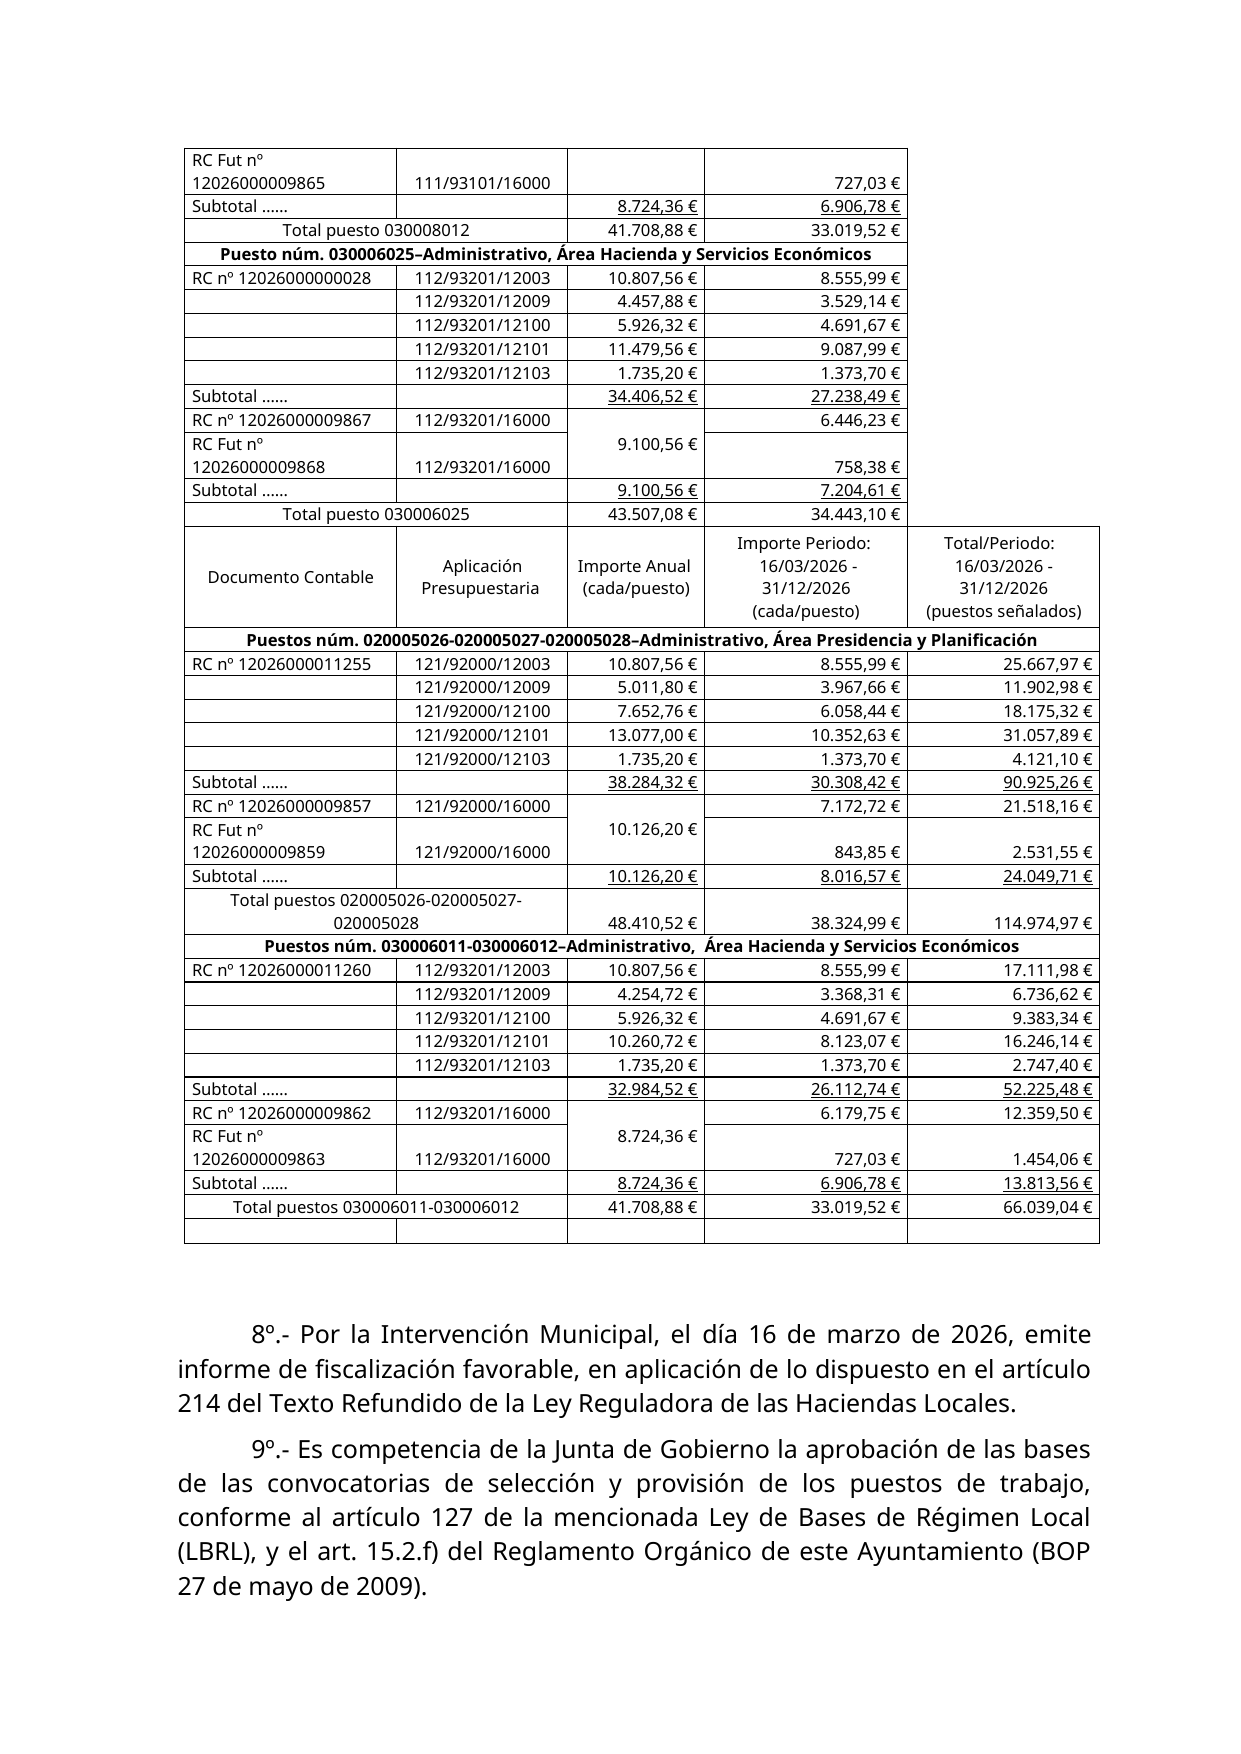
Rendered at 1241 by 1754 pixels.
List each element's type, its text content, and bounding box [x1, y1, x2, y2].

table_cell 8.123,07 € [705, 1030, 907, 1053]
table_cell 10.126,20 € [568, 795, 704, 864]
table_cell [185, 1054, 396, 1076]
table_cell 9.383,34 € [908, 1006, 1099, 1029]
table_cell 41.708,88 € [568, 219, 704, 242]
table_cell 727,03 € [705, 1125, 907, 1170]
table_cell 16.246,14 € [908, 1030, 1099, 1053]
table_cell 6.446,23 € [705, 409, 907, 432]
table_cell 6.179,75 € [705, 1101, 907, 1124]
table_cell 10.126,20 € [568, 865, 704, 887]
table_cell [1100, 265, 1240, 289]
table_cell [185, 290, 396, 313]
table_cell 33.019,52 € [705, 1195, 907, 1218]
table_cell 11.902,98 € [908, 676, 1099, 698]
table_cell [397, 1268, 568, 1292]
table_cell 13.813,56 € [908, 1171, 1099, 1194]
table_cell 3.368,31 € [705, 983, 907, 1005]
table_cell [908, 148, 1100, 194]
table_cell 112/93201/12103 [397, 361, 567, 384]
table_cell [1100, 242, 1240, 265]
table_cell [1100, 478, 1240, 502]
table_cell 66.039,04 € [908, 1195, 1099, 1218]
table_cell [1100, 817, 1240, 864]
table_cell Subtotal …… [185, 865, 396, 887]
table_cell 3.967,66 € [705, 676, 907, 698]
table_cell 41.708,88 € [568, 1195, 704, 1218]
table_cell [185, 1268, 397, 1292]
table_cell [1100, 722, 1240, 746]
table_cell 112/93201/16000 [397, 433, 567, 478]
table_cell [908, 265, 1100, 289]
table_cell [908, 384, 1100, 408]
table_cell 4.121,10 € [908, 747, 1099, 770]
table_cell 8.724,36 € [568, 1101, 704, 1170]
table_cell [1100, 1005, 1240, 1029]
table_cell [397, 1078, 567, 1100]
table_cell [1100, 194, 1240, 218]
table_cell 112/93201/12100 [397, 314, 567, 337]
table_cell [185, 361, 396, 384]
table_cell [908, 1268, 1100, 1292]
table_cell [185, 1030, 396, 1053]
table_cell Total puestos 030006011-030006012 [185, 1195, 567, 1218]
table_cell 31.057,89 € [908, 723, 1099, 746]
table_cell [908, 1219, 1099, 1243]
table_cell 1.735,20 € [568, 747, 704, 770]
table_cell [908, 502, 1100, 526]
table_cell [705, 1244, 907, 1268]
table_cell 727,03 € [705, 149, 907, 194]
table_cell 121/92000/12101 [397, 723, 567, 746]
table_cell [908, 478, 1100, 502]
table_cell [1100, 218, 1240, 242]
table_cell 18.175,32 € [908, 700, 1099, 722]
table_cell 112/93201/12003 [397, 959, 567, 981]
table_cell 10.807,56 € [568, 266, 704, 289]
table_cell Subtotal …… [185, 1078, 396, 1100]
table_cell 121/92000/12103 [397, 747, 567, 770]
table_cell 121/92000/16000 [397, 818, 567, 864]
table_cell 8.724,36 € [568, 1171, 704, 1194]
table_cell [185, 723, 396, 746]
table_cell [908, 289, 1100, 313]
table_cell RC Fut nº 12026000009868 [185, 433, 396, 478]
table_cell [568, 1244, 704, 1268]
table_cell 121/92000/12003 [397, 652, 567, 675]
table_cell [185, 314, 396, 337]
table_cell [1100, 1194, 1240, 1218]
table_cell [185, 1219, 396, 1243]
table_cell 843,85 € [705, 818, 907, 864]
table_cell RC nº 12026000009857 [185, 795, 396, 817]
table_cell 112/93201/12103 [397, 1054, 567, 1076]
table_cell 48.410,52 € [568, 889, 704, 934]
table_cell 34.443,10 € [705, 503, 907, 526]
table_cell 38.284,32 € [568, 771, 704, 793]
table_cell 121/92000/12009 [397, 676, 567, 698]
table_cell RC Fut nº 12026000009865 [185, 149, 396, 194]
table_cell [1100, 627, 1240, 651]
table_cell 34.406,52 € [568, 385, 704, 408]
table_cell RC nº 12026000011260 [185, 959, 396, 981]
table_cell 8.555,99 € [705, 266, 907, 289]
table_cell Subtotal …… [185, 195, 396, 218]
table_cell [1100, 1170, 1240, 1194]
table_cell 8.555,99 € [705, 652, 907, 675]
table_cell Puestos núm. 020005026-020005027-020005028–Administrativo, Área Presidencia y Planificación [185, 628, 1099, 651]
table_cell [397, 385, 567, 408]
text 9º.- Es competencia de la Junta de Gobierno la aprobación de las bases de las convocatorias de selección y provisión de los puestos de trabajo, conforme al artículo 127 de la mencionada Ley de Bases de Régimen Local (LBRL), y el art. 15.2.f) del Reglamento Orgánico de este Ayuntamiento (BOP 27 de mayo de 2009). [177, 1432, 1093, 1602]
table_cell [908, 242, 1100, 265]
table_cell Importe Anual (cada/puesto) [568, 527, 704, 627]
table_cell 112/93201/16000 [397, 409, 567, 432]
table_cell [1100, 337, 1240, 360]
table_cell [1100, 746, 1240, 770]
table_cell 8.555,99 € [705, 959, 907, 981]
table_cell 6.906,78 € [705, 195, 907, 218]
table_cell [185, 747, 396, 770]
table_cell [185, 338, 396, 360]
table_cell 25.667,97 € [908, 652, 1099, 675]
table_cell 4.254,72 € [568, 983, 704, 1005]
table_cell [908, 432, 1100, 478]
table_cell [568, 1268, 704, 1292]
table_cell [397, 771, 567, 793]
table_cell 7.204,61 € [705, 479, 907, 502]
table_cell Subtotal …… [185, 385, 396, 408]
table_cell [908, 194, 1100, 218]
table_cell 1.454,06 € [908, 1125, 1099, 1170]
table_cell [908, 313, 1100, 337]
table_cell 5.926,32 € [568, 1006, 704, 1029]
table_cell 112/93201/12003 [397, 266, 567, 289]
table_cell Total puesto 030006025 [185, 503, 567, 526]
table_cell 112/93201/12101 [397, 338, 567, 360]
table_cell [397, 479, 567, 502]
table_cell [185, 1244, 397, 1268]
table_cell 8.724,36 € [568, 195, 704, 218]
table_cell 24.049,71 € [908, 865, 1099, 887]
table_cell 112/93201/12009 [397, 290, 567, 313]
text 8º.- Por la Intervención Municipal, el día 16 de marzo de 2026, emite informe de fiscalización favorable, en aplicación de lo dispuesto en el artículo 214 del Texto Refundido de la Ley Reguladora de las Haciendas Locales. [177, 1317, 1093, 1419]
table_cell 1.373,70 € [705, 747, 907, 770]
table_cell 9.100,56 € [568, 409, 704, 478]
table_cell 27.238,49 € [705, 385, 907, 408]
table_cell Total puestos 020005026-020005027-020005028 [185, 889, 567, 934]
table_cell 1.373,70 € [705, 1054, 907, 1076]
table_cell 111/93101/16000 [397, 149, 567, 194]
table_cell [1100, 958, 1240, 981]
table_cell 121/92000/12100 [397, 700, 567, 722]
table_cell 2.531,55 € [908, 818, 1099, 864]
table_cell Documento Contable [185, 527, 396, 627]
table_cell 7.652,76 € [568, 700, 704, 722]
table_cell 5.011,80 € [568, 676, 704, 698]
table_cell 3.529,14 € [705, 290, 907, 313]
table_cell 21.518,16 € [908, 795, 1099, 817]
table_cell [1100, 602, 1240, 627]
table_cell 112/93201/12101 [397, 1030, 567, 1053]
table_cell [908, 218, 1100, 242]
table_cell 33.019,52 € [705, 219, 907, 242]
table_cell 112/93201/12009 [397, 983, 567, 1005]
table_cell [397, 1219, 567, 1243]
table_cell 7.172,72 € [705, 795, 907, 817]
table_cell [705, 1268, 907, 1292]
table_cell Subtotal …… [185, 1171, 396, 1194]
table_cell [397, 865, 567, 887]
table_cell 112/93201/12100 [397, 1006, 567, 1029]
table_cell [908, 360, 1100, 384]
table_cell 17.111,98 € [908, 959, 1099, 981]
table_cell Total puesto 030008012 [185, 219, 567, 242]
table_cell [185, 700, 396, 722]
table_cell [705, 1219, 907, 1243]
table_cell Puestos núm. 030006011-030006012–Administrativo, Área Hacienda y Servicios Económicos [185, 935, 1099, 958]
table_cell 4.457,88 € [568, 290, 704, 313]
table_cell [568, 1219, 704, 1243]
table_cell RC nº 12026000009867 [185, 409, 396, 432]
table_cell 13.077,00 € [568, 723, 704, 746]
table_cell 90.925,26 € [908, 771, 1099, 793]
table_cell 5.926,32 € [568, 314, 704, 337]
table_cell [568, 149, 704, 194]
table_cell 1.373,70 € [705, 361, 907, 384]
table_cell 9.087,99 € [705, 338, 907, 360]
table_cell 30.308,42 € [705, 771, 907, 793]
table_cell 26.112,74 € [705, 1078, 907, 1100]
table_cell [908, 337, 1100, 360]
table_cell [1100, 675, 1240, 698]
table_cell [908, 1244, 1100, 1268]
table_cell Aplicación Presupuestaria [397, 527, 567, 627]
table_cell 10.807,56 € [568, 959, 704, 981]
table_cell [1100, 1124, 1240, 1170]
table_cell 6.736,62 € [908, 983, 1099, 1005]
table_cell 11.479,56 € [568, 338, 704, 360]
table_cell 10.352,63 € [705, 723, 907, 746]
table_cell [1100, 888, 1240, 934]
table_cell RC nº 12026000000028 [185, 266, 396, 289]
table_cell Importe Periodo: 16/03/2026 - 31/12/2026 (cada/puesto) [705, 527, 907, 627]
table_cell 9.100,56 € [568, 479, 704, 502]
table_cell [1100, 1053, 1240, 1076]
table_cell [1100, 573, 1240, 602]
table_cell [1100, 384, 1240, 408]
table_cell 10.807,56 € [568, 652, 704, 675]
table_cell 6.906,78 € [705, 1171, 907, 1194]
table_cell [1100, 1076, 1240, 1100]
table_cell [1100, 526, 1240, 572]
table_cell [1100, 1029, 1240, 1053]
table_cell [185, 676, 396, 698]
table_cell 52.225,48 € [908, 1078, 1099, 1100]
table_cell [1100, 148, 1240, 194]
table_cell [397, 1244, 568, 1268]
table_cell 32.984,52 € [568, 1078, 704, 1100]
table_cell [1100, 1243, 1240, 1268]
table_cell [397, 195, 567, 218]
table_cell [1100, 1100, 1240, 1124]
table_cell 1.735,20 € [568, 1054, 704, 1076]
table_cell [1100, 1218, 1240, 1243]
table_cell RC nº 12026000009862 [185, 1101, 396, 1124]
table_cell [185, 983, 396, 1005]
table_cell RC Fut nº 12026000009863 [185, 1125, 396, 1170]
table_cell [1100, 502, 1240, 526]
table_cell [397, 1171, 567, 1194]
table_cell [1100, 864, 1240, 887]
table_cell 8.016,57 € [705, 865, 907, 887]
table_cell 38.324,99 € [705, 889, 907, 934]
table_cell [1100, 794, 1240, 817]
table_cell RC Fut nº 12026000009859 [185, 818, 396, 864]
table_cell 2.747,40 € [908, 1054, 1099, 1076]
table_cell [908, 408, 1100, 432]
table_cell [1100, 981, 1240, 1005]
table_cell 1.735,20 € [568, 361, 704, 384]
table_cell 114.974,97 € [908, 889, 1099, 934]
table_cell RC nº 12026000011255 [185, 652, 396, 675]
table_cell 12.359,50 € [908, 1101, 1099, 1124]
table_cell 758,38 € [705, 433, 907, 478]
table_cell [185, 1006, 396, 1029]
table_cell [1100, 408, 1240, 432]
table_cell [1100, 360, 1240, 384]
table_cell 4.691,67 € [705, 314, 907, 337]
table_cell Total/Periodo: 16/03/2026 - 31/12/2026 (puestos señalados) [908, 527, 1099, 627]
table_cell [1100, 1268, 1240, 1292]
table_cell [1100, 651, 1240, 675]
table_cell [1100, 770, 1240, 793]
table_cell Puesto núm. 030006025–Administrativo, Área Hacienda y Servicios Económicos [185, 243, 907, 265]
table_cell [1100, 289, 1240, 313]
table_cell [1100, 934, 1240, 958]
table_cell [1100, 432, 1240, 478]
table_cell Subtotal …… [185, 771, 396, 793]
table_cell 112/93201/16000 [397, 1125, 567, 1170]
table_cell [1100, 313, 1240, 337]
table_cell Subtotal …… [185, 479, 396, 502]
table_cell 10.260,72 € [568, 1030, 704, 1053]
table_cell 4.691,67 € [705, 1006, 907, 1029]
table_cell 43.507,08 € [568, 503, 704, 526]
table_cell 121/92000/16000 [397, 795, 567, 817]
table_cell 6.058,44 € [705, 700, 907, 722]
table_cell [1100, 699, 1240, 722]
table_cell 112/93201/16000 [397, 1101, 567, 1124]
